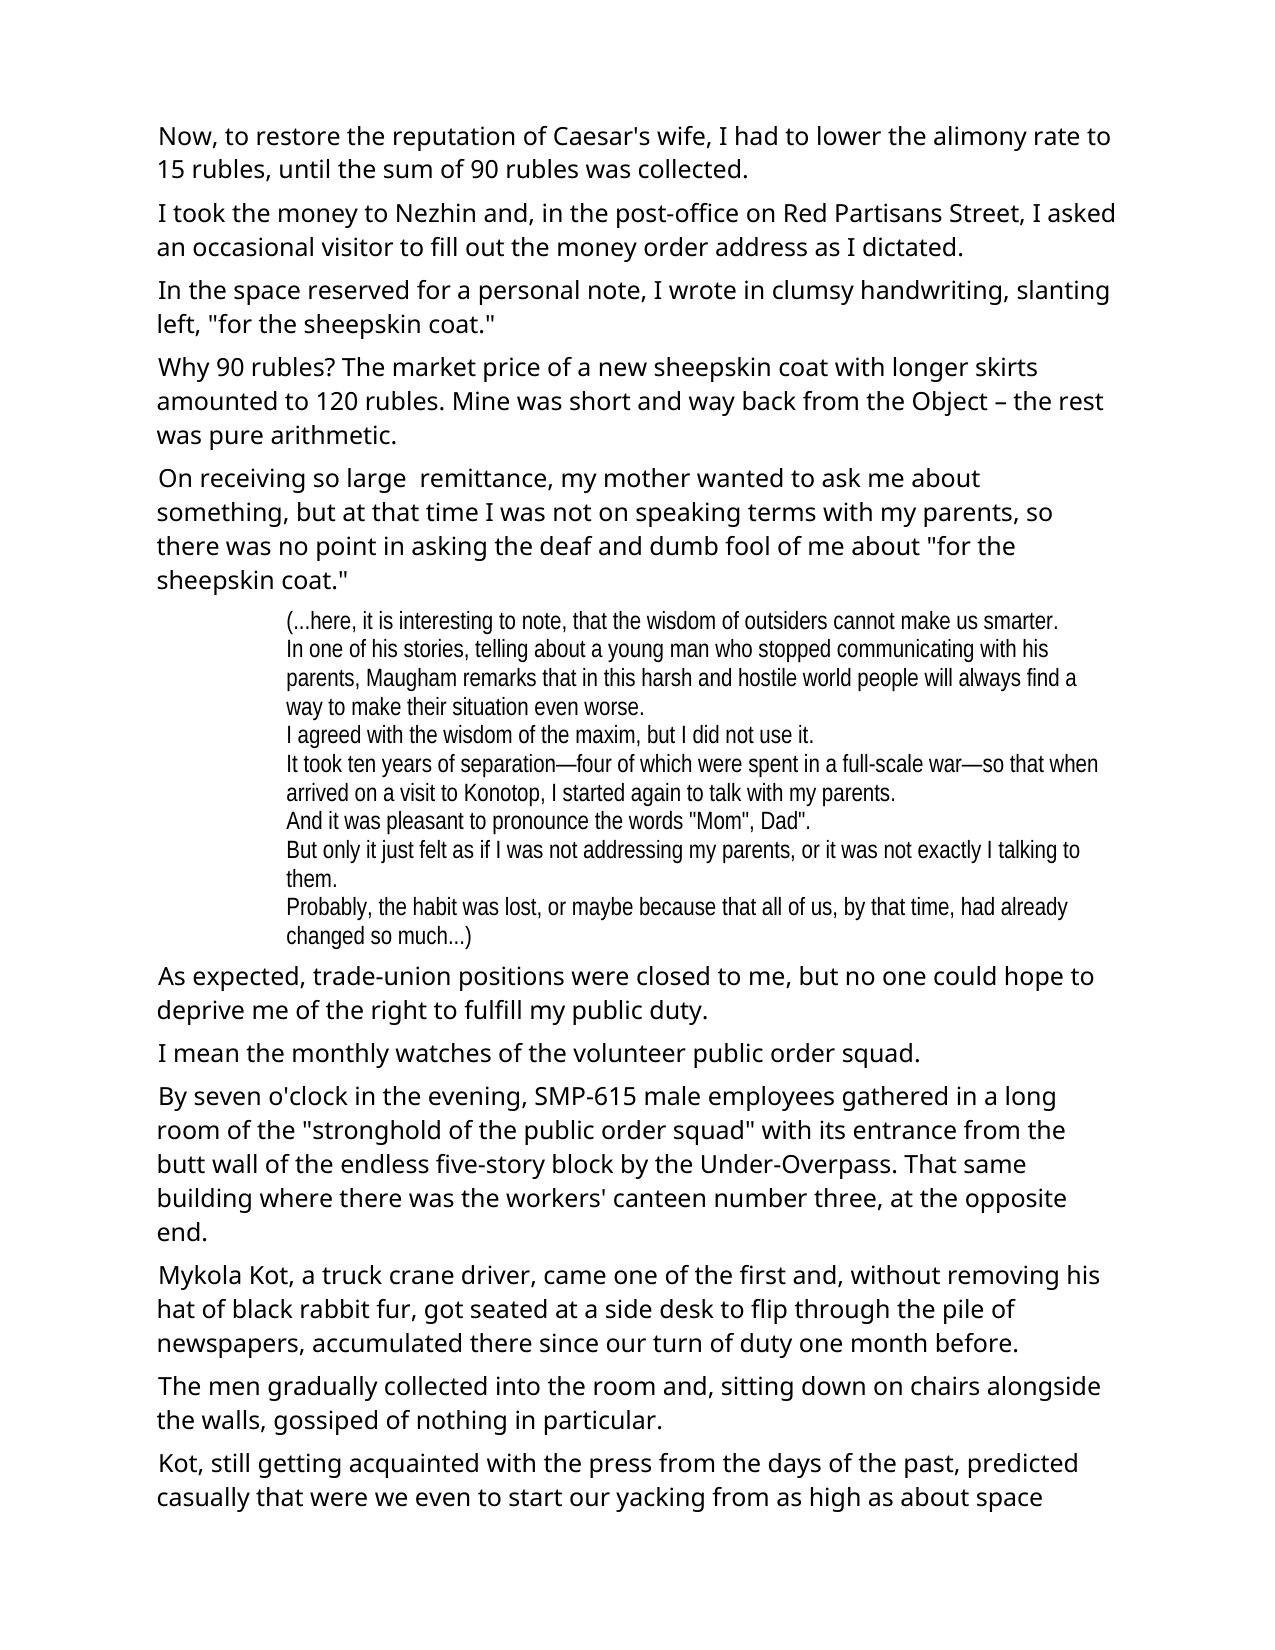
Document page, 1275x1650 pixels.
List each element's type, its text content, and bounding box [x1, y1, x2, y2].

text I took the money to Nezhin and, in the post-office on Red Partisans Street, I asked an occasional visitor to fill out the money order address as I dictated. [156, 195, 1118, 263]
text Why 90 rubles? The market price of a new sheepskin coat with longer skirts amounted to 120 rubles. Mine was short and way back from the Object – the rest was pure arithmetic. [156, 349, 1118, 452]
list Probably, the habit was lost, or maybe because that all of us, by that time, had already changed so much...) [286, 892, 1118, 949]
text Now, to restore the reputation of Caesar's wife, I had to lower the alimony rate to 15 rubles, until the sum of 90 rubles was collected. [156, 118, 1118, 186]
text I mean the monthly watches of the volunteer public order squad. [156, 1036, 1118, 1069]
list But only it just felt as if I was not addressing my parents, or it was not exactly I talking to them. [286, 835, 1118, 892]
text The men gradually collected into the room and, sitting down on chairs alongside the walls, gossiped of nothing in particular. [156, 1369, 1118, 1437]
text As expected, trade-union positions were closed to me, but no one could hope to deprive me of the right to fulfill my public duty. [156, 958, 1118, 1027]
text Kot, still getting acquainted with the press from the days of the past, predicted casually that were we even to start our yacking from as high as about space [156, 1446, 1118, 1514]
list It took ten years of separation—four of which were spent in a full-scale war—so that when arrived on a visit to Konotop, I started again to talk with my parents. [286, 749, 1118, 806]
list (...here, it is interesting to note, that the wisdom of outsiders cannot make us smarter. [286, 606, 1118, 634]
list And it was pleasant to pronounce the words "Mom", Dad". [286, 806, 1118, 835]
text Mykola Kot, a truck crane driver, came one of the first and, without removing his hat of black rabbit fur, got seated at a side desk to flip through the pile of newspapers, accumulated there since our turn of duty one month before. [156, 1258, 1118, 1360]
text By seven o'clock in the evening, SMP-615 male employees gathered in a long room of the "stronghold of the public order squad" with its entrance from the butt wall of the endless five-story block by the Under-Overpass. That same building where there was the workers' canteen number three, at the opposite end. [156, 1078, 1118, 1249]
list I agreed with the wisdom of the maxim, but I did not use it. [286, 720, 1118, 749]
text In the space reserved for a personal note, I wrote in clumsy handwriting, slanting left, "for the sheepskin coat." [156, 272, 1118, 340]
list In one of his stories, telling about a young man who stopped communicating with his parents, Maugham remarks that in this harsh and hostile world people will always find a way to make their situation even worse. [286, 634, 1118, 720]
text On receiving so large remittance, my mother wanted to ask me about something, but at that time I was not on speaking terms with my parents, so there was no point in asking the deaf and dumb fool of me about "for the sheepskin coat." [156, 461, 1118, 597]
